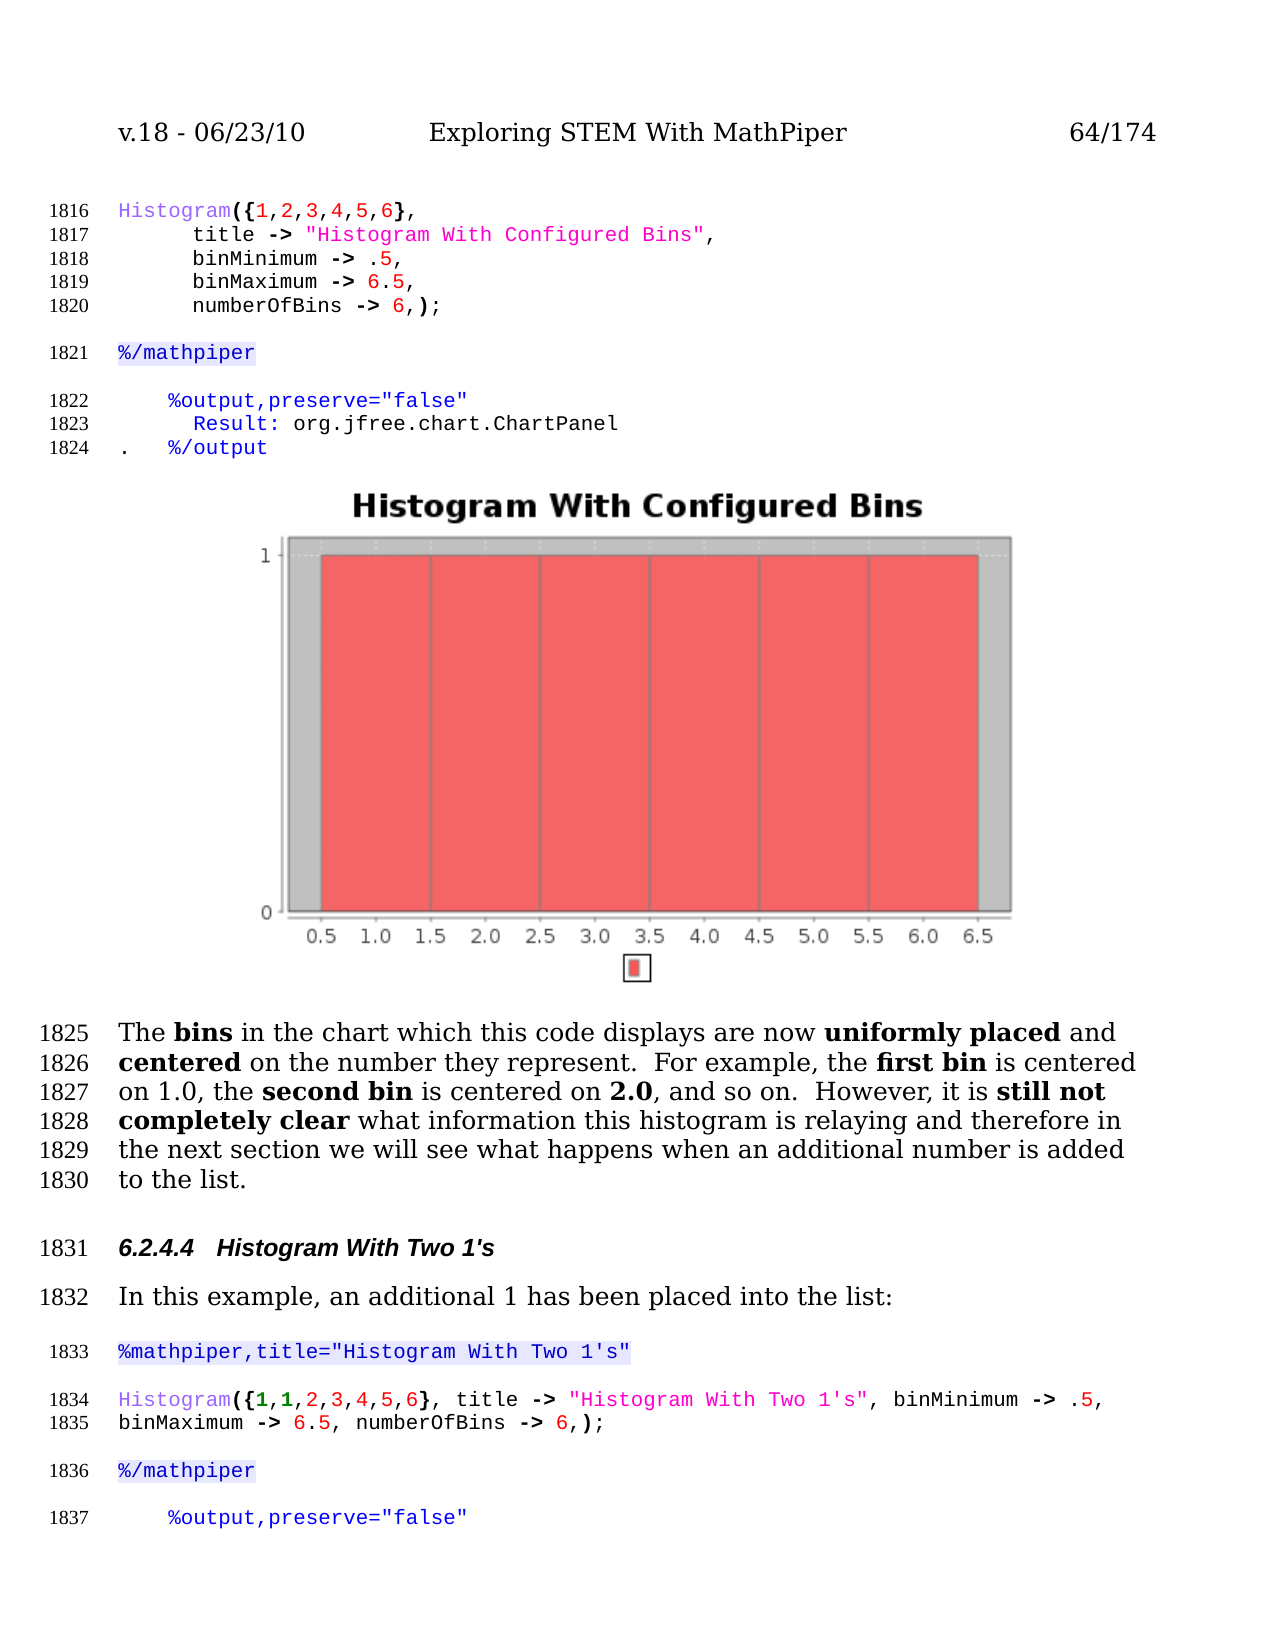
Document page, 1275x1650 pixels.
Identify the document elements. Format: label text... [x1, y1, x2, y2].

text %mathpiper,title="Histogram With Two 1's" [118, 1341, 1157, 1365]
text %/mathpiper [118, 1460, 1157, 1483]
text Histogram({1,2,3,4,5,6}, [118, 200, 1157, 224]
text binMinimum -> .5, [118, 248, 1157, 271]
text The bins in the chart which this code displays are now uniformly placed and centered on the number they represent. For example, the first bin is centered on 1.0, the second bin is centered on 2.0, and so on. However, it is still not completely clear what information this histogram is relaying and therefore in the next section we will see what happens when an additional number is added to the list. [118, 1018, 1157, 1194]
text Result: org.jfree.chart.ChartPanel [118, 413, 1157, 437]
text Histogram({1,1,2,3,4,5,6}, title -> "Histogram With Two 1's", binMinimum -> .5, binMaximum -> 6.5, numberOfBins -> 6,); [118, 1389, 1157, 1436]
text title -> "Histogram With Configured Bins", [118, 224, 1157, 248]
text %output,preserve="false" [118, 389, 1157, 413]
text . %/output [118, 437, 1157, 461]
subtitle Histogram With Two 1's [118, 1233, 1157, 1262]
text numberOfBins -> 6,); [118, 295, 1157, 319]
text %output,preserve="false" [118, 1507, 1157, 1531]
text In this example, an additional 1 has been placed into the list: [118, 1283, 1157, 1312]
picture [245, 486, 1030, 984]
text %/mathpiper [118, 342, 1157, 366]
text binMaximum -> 6.5, [118, 271, 1157, 295]
